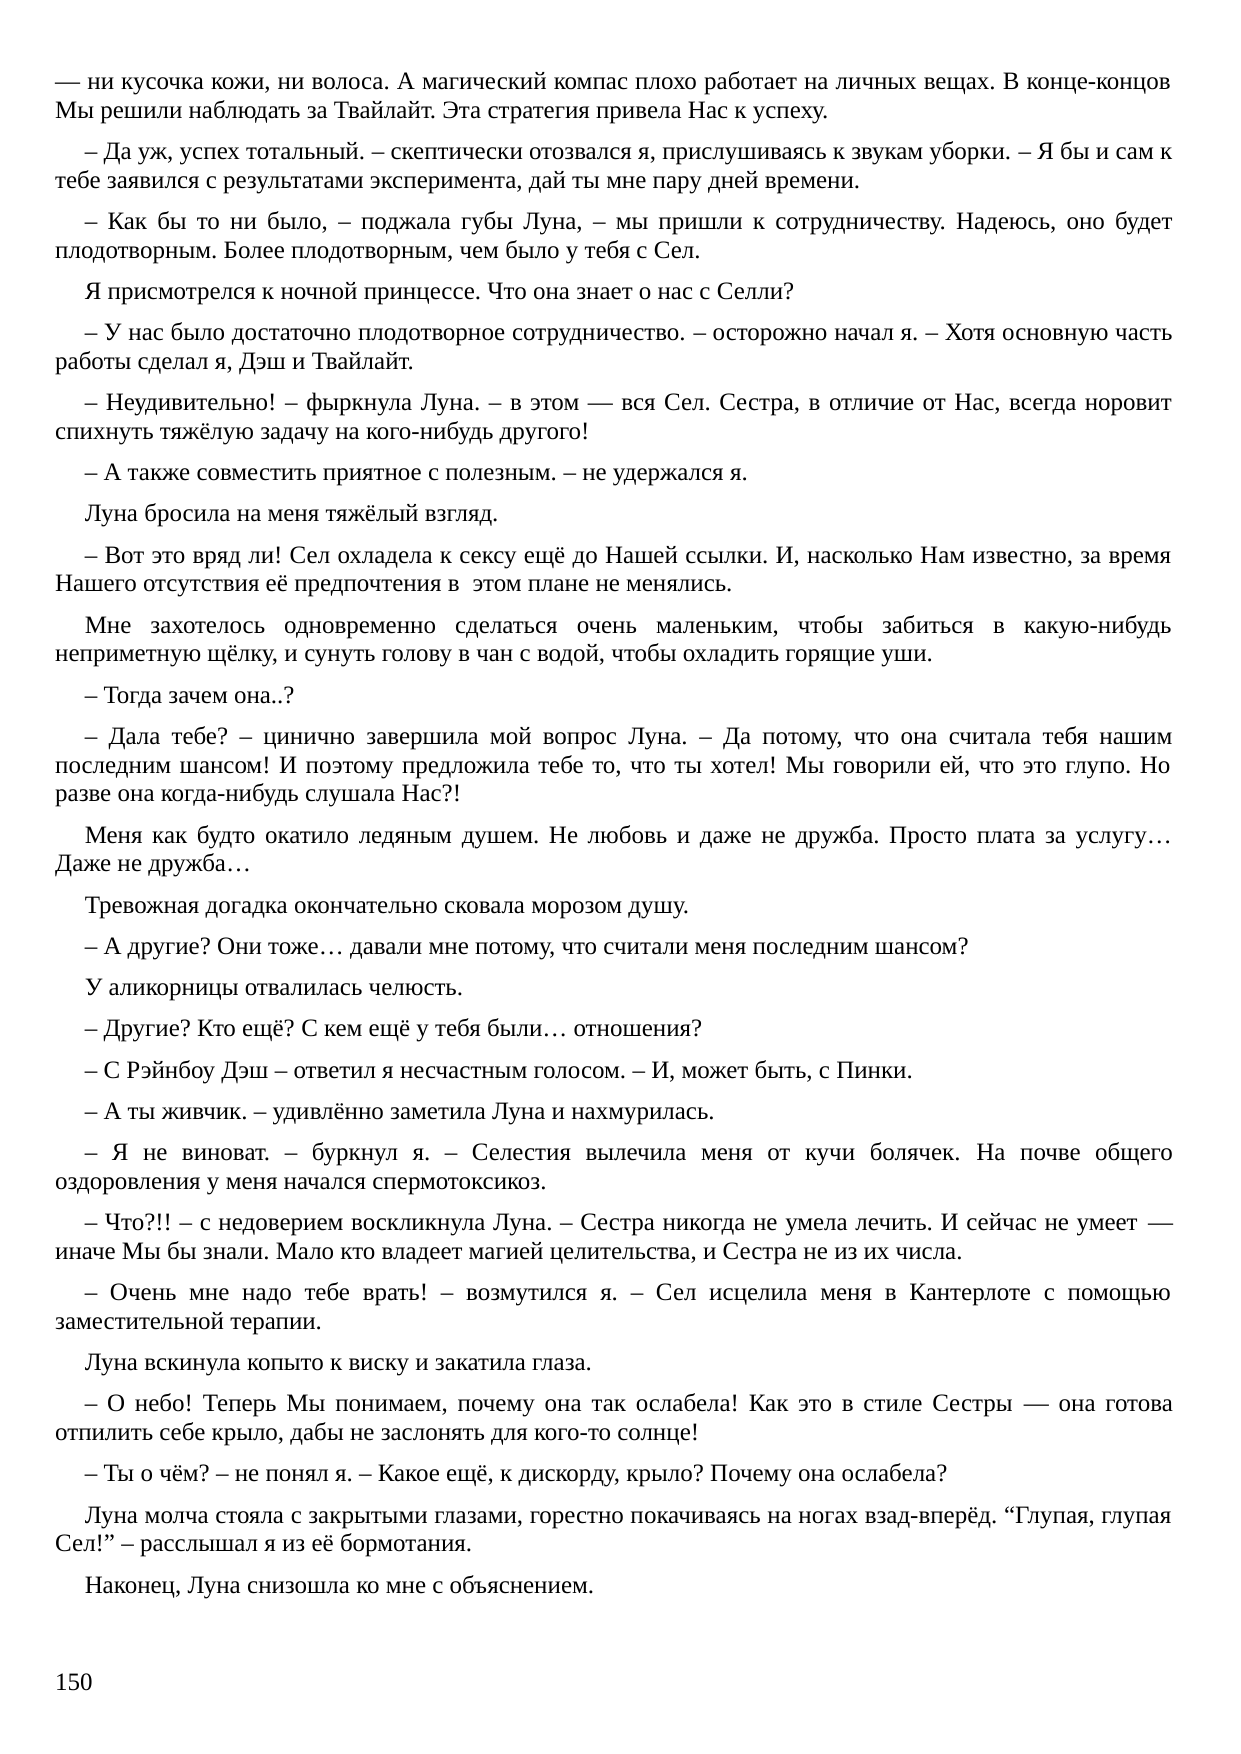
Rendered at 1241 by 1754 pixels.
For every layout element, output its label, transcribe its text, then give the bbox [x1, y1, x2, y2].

text – Другие? Кто ещё? С кем ещё у тебя были… отношения? [55, 1013, 1173, 1042]
text – Что?!! – с недоверием воскликнула Луна. – Сестра никогда не умела лечить. И сейчас не умеет — иначе Мы бы знали. Мало кто владеет магией целительства, и Сестра не из их числа. [55, 1207, 1173, 1265]
text Мне захотелось одновременно сделаться очень маленьким, чтобы забиться в какую-нибудь неприметную щёлку, и сунуть голову в чан с водой, чтобы охладить горящие уши. [55, 610, 1173, 667]
text – А другие? Они тоже… давали мне потому, что считали меня последним шансом? [55, 931, 1173, 960]
text Луна молча стояла с закрытыми глазами, горестно покачиваясь на ногах взад-вперёд. “Глупая, глупая Сел!” – расслышал я из её бормотания. [55, 1500, 1173, 1557]
text Тревожная догадка окончательно сковала морозом душу. [55, 890, 1173, 918]
text Меня как будто окатило ледяным душем. Не любовь и даже не дружба. Просто плата за услугу… Даже не дружба… [55, 820, 1173, 877]
text – У нас было достаточно плодотворное сотрудничество. – осторожно начал я. – Хотя основную часть работы сделал я, Дэш и Твайлайт. [55, 317, 1173, 375]
text – Неудивительно! – фыркнула Луна. – в этом — вся Сел. Сестра, в отличие от Нас, всегда норовит спихнуть тяжёлую задачу на кого-нибудь другого! [55, 387, 1173, 445]
text – О небо! Теперь Мы понимаем, почему она так ослабела! Как это в стиле Сестры — она готова отпилить себе крыло, дабы не заслонять для кого-то солнце! [55, 1388, 1173, 1446]
text – Вот это вряд ли! Сел охладела к сексу ещё до Нашей ссылки. И, насколько Нам известно, за время Нашего отсутствия её предпочтения в этом плане не менялись. [55, 540, 1173, 597]
text – С Рэйнбоу Дэш – ответил я несчастным голосом. – И, может быть, с Пинки. [55, 1055, 1173, 1083]
text – Ты о чём? – не понял я. – Какое ещё, к дискорду, крыло? Почему она ослабела? [55, 1458, 1173, 1487]
text Наконец, Луна снизошла ко мне с объяснением. [55, 1570, 1173, 1598]
text У аликорницы отвалилась челюсть. [55, 972, 1173, 1001]
text — ни кусочка кожи, ни волоса. А магический компас плохо работает на личных вещах. В конце-концов Мы решили наблюдать за Твайлайт. Эта стратегия привела Нас к успеху. [55, 66, 1173, 123]
text – Я не виноват. – буркнул я. – Селестия вылечила меня от кучи болячек. На почве общего оздоровления у меня начался спермотоксикоз. [55, 1137, 1173, 1195]
text – А также совместить приятное с полезным. – не удержался я. [55, 457, 1173, 486]
text Луна вскинула копыто к виску и закатила глаза. [55, 1347, 1173, 1376]
text – Дала тебе? – цинично завершила мой вопрос Луна. – Да потому, что она считала тебя нашим последним шансом! И поэтому предложила тебе то, что ты хотел! Мы говорили ей, что это глупо. Но разве она когда-нибудь слушала Нас?! [55, 721, 1173, 807]
text – Очень мне надо тебе врать! – возмутился я. – Сел исцелила меня в Кантерлоте с помощью заместительной терапии. [55, 1277, 1173, 1335]
text Луна бросила на меня тяжёлый взгляд. [55, 498, 1173, 527]
text Я присмотрелся к ночной принцессе. Что она знает о нас с Селли? [55, 276, 1173, 305]
text – Тогда зачем она..? [55, 680, 1173, 708]
text – А ты живчик. – удивлённо заметила Луна и нахмурилась. [55, 1096, 1173, 1125]
text – Как бы то ни было, – поджала губы Луна, – мы пришли к сотрудничеству. Надеюсь, оно будет плодотворным. Более плодотворным, чем было у тебя с Сел. [55, 206, 1173, 263]
text – Да уж, успех тотальный. – скептически отозвался я, прислушиваясь к звукам уборки. – Я бы и сам к тебе заявился с результатами эксперимента, дай ты мне пару дней времени. [55, 136, 1173, 193]
